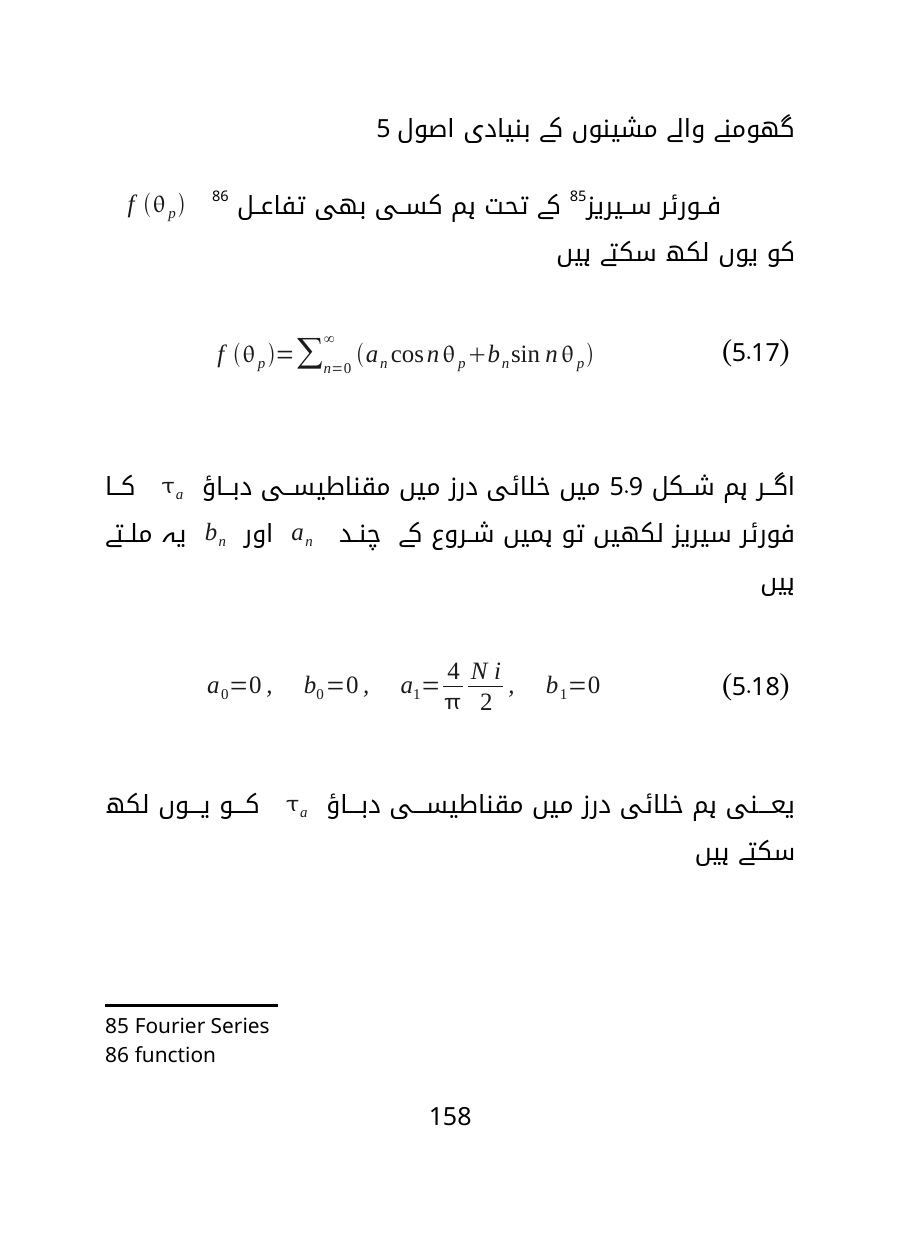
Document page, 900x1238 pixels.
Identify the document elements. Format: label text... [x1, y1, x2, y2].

table_header (5.17) [693, 324, 795, 395]
text اگر ہم شکل 5.9 میں خلائی درز میں مقناطیسی دباؤ کا فورئر سیریز لکھیں تو ہمیں شروع کے چند اوریہ ملتے ہیں [105, 463, 795, 605]
table_header [105, 652, 694, 735]
table_header (5.18) [694, 652, 795, 735]
text فورئر سیریز کے تحت ہم کسی بھی تفاعل کو یوں لکھ سکتے ہیں [105, 182, 795, 277]
text یعنی ہم خلائی درز میں مقناطیسی دباؤ کو یوں لکھ سکتے ہیں [105, 781, 795, 876]
text function [105, 1040, 795, 1068]
text Fourier Series [105, 1012, 795, 1040]
table_header [105, 324, 692, 395]
